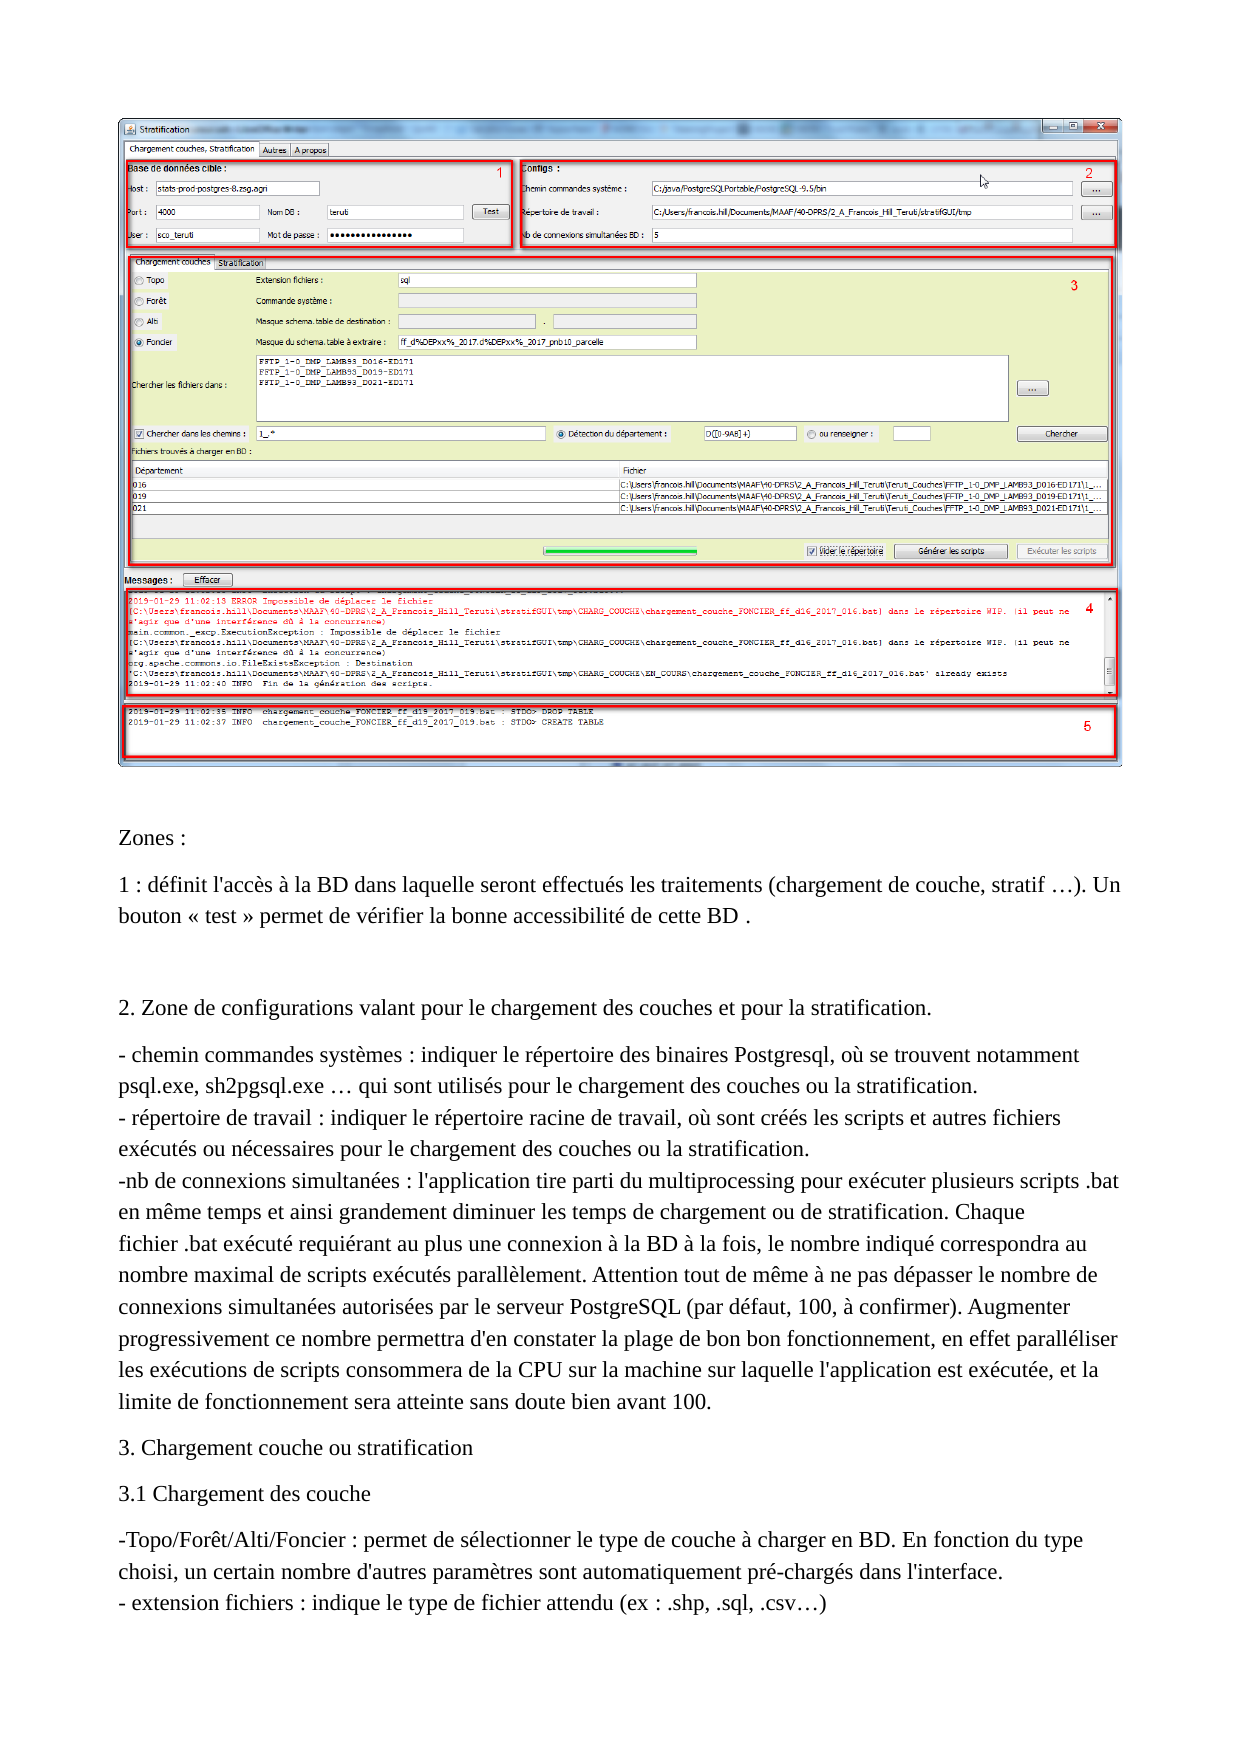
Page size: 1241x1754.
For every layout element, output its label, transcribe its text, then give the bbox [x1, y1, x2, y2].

text -Topo/Forêt/Alti/Foncier : permet de sélectionner le type de couche à charger en BD. En fonction du type choisi, un certain nombre d'autres paramètres sont automatiquement pré-chargés dans l'interface. - extension fichiers : indique le type de fichier attendu (ex : .shp, .sql, .csv…) [118, 1526, 1122, 1616]
text 3.1 Chargement des couche [118, 1480, 1122, 1506]
text 1 : définit l'accès à la BD dans laquelle seront effectués les traitements (chargement de couche, stratif …). Un bouton « test » permet de vérifier la bonne accessibilité de cette BD . [118, 871, 1122, 928]
text 3. Chargement couche ou stratification [118, 1434, 1122, 1460]
picture [118, 118, 1123, 767]
text 2. Zone de configurations valant pour le chargement des couches et pour la stratification. [118, 994, 1122, 1021]
text - chemin commandes systèmes : indiquer le répertoire des binaires Postgresql, où se trouvent notamment psql.exe, sh2pgsql.exe … qui sont utilisés pour le chargement des couches ou la stratification. - répertoire de travail : indiquer le répertoire racine de travail, où sont créés les scripts et autres fichiers exécutés ou nécessaires pour le chargement des couches ou la stratification. -nb de connexions simultanées : l'application tire parti du multiprocessing pour exécuter plusieurs scripts .bat en même temps et ainsi grandement diminuer les temps de chargement ou de stratification. Chaque fichier .bat exécuté requiérant au plus une connexion à la BD à la fois, le nombre indiqué correspondra au nombre maximal de scripts exécutés parallèlement. Attention tout de même à ne pas dépasser le nombre de connexions simultanées autorisées par le serveur PostgreSQL (par défaut, 100, à confirmer). Augmenter progressivement ce nombre permettra d'en constater la plage de bon bon fonctionnement, en effet paralléliser les exécutions de scripts consommera de la CPU sur la machine sur laquelle l'application est exécutée, et la limite de fonctionnement sera atteinte sans doute bien avant 100. [118, 1041, 1122, 1414]
text Zones : [118, 824, 1122, 851]
